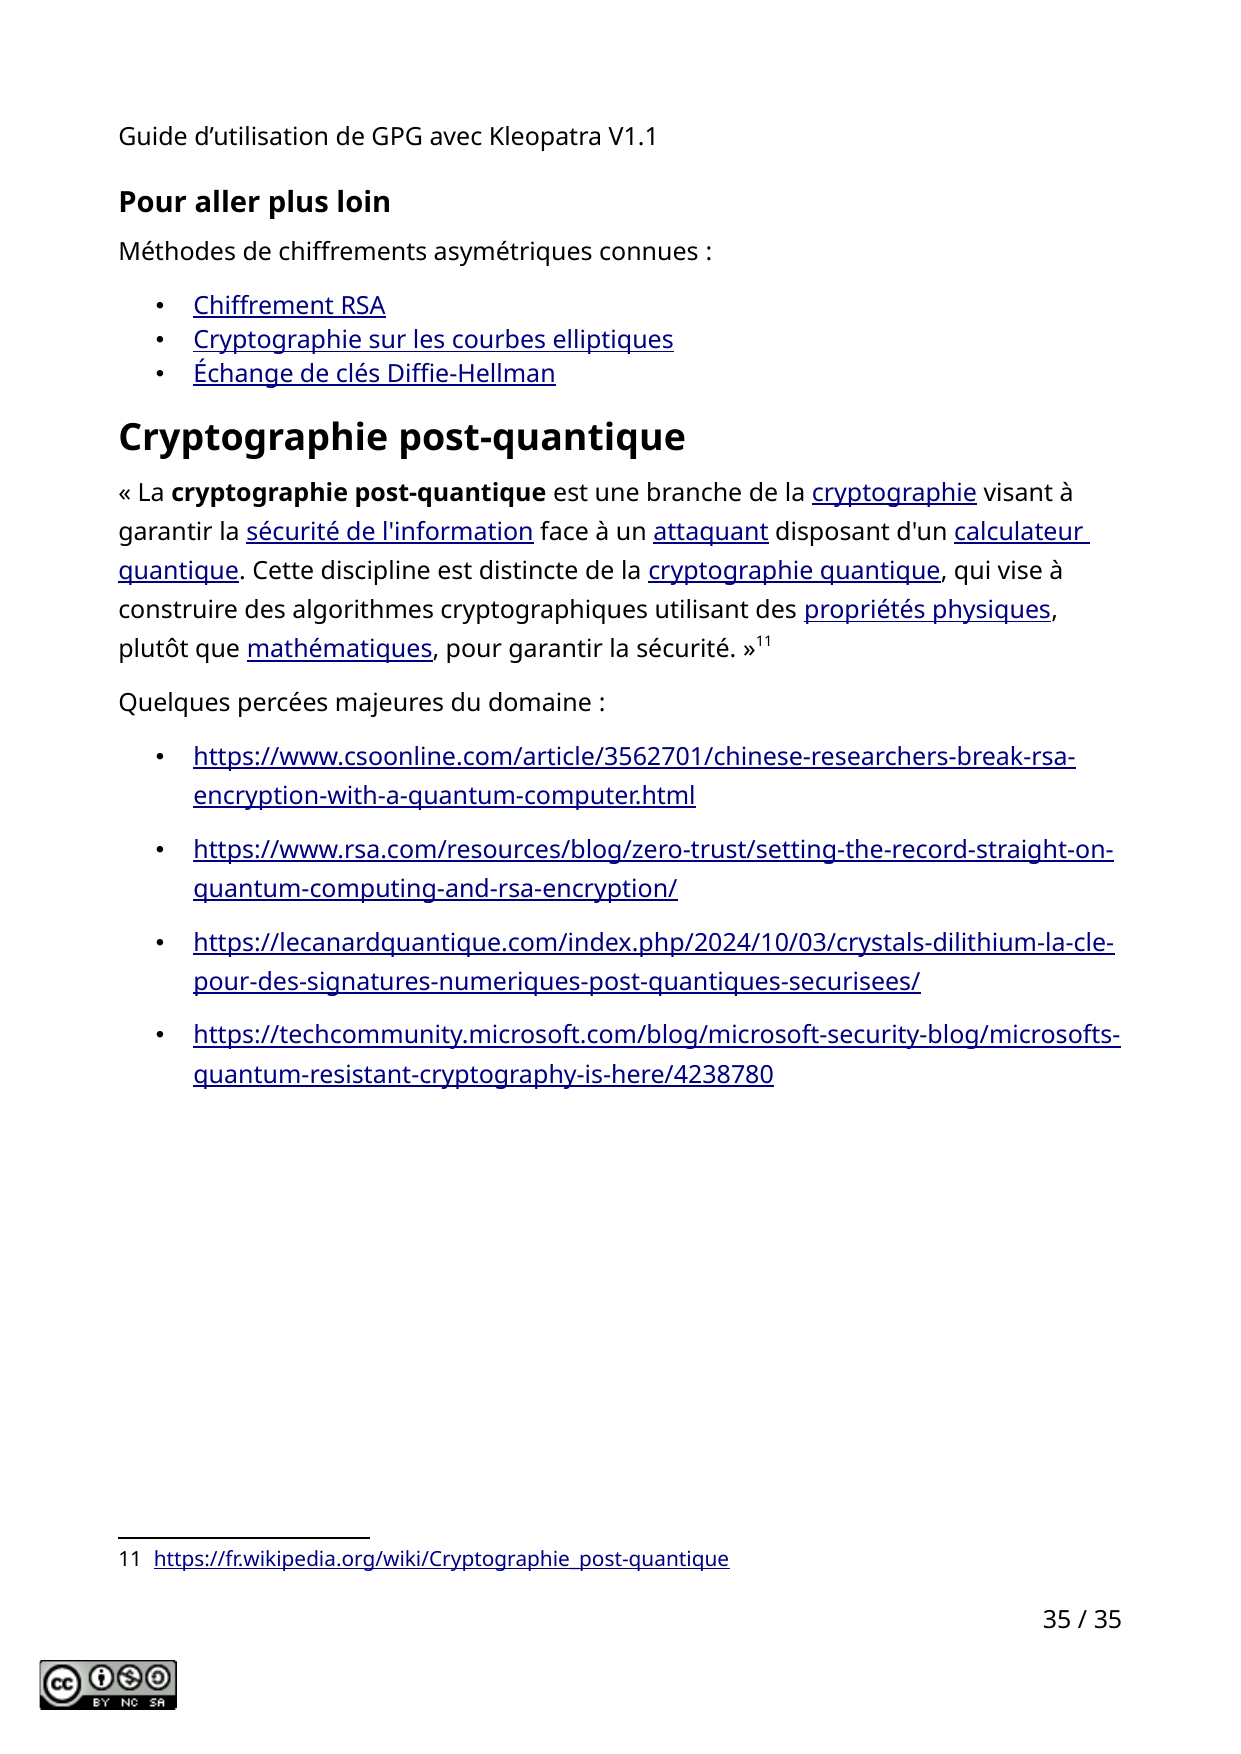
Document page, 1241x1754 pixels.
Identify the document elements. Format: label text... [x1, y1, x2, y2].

text Méthodes de chiffrements asymétriques connues : [118, 234, 1122, 268]
list https://www.rsa.com/resources/blog/zero-trust/setting-the-record-straight-on-quantum-computing-and-rsa-encryption/ [156, 831, 1122, 904]
text « La cryptographie post-quantique est une branche de la cryptographie visant à garantir la sécurité de l'information face à un attaquant disposant d'un calculateur quantique. Cette discipline est distincte de la cryptographie quantique, qui vise à construire des algorithmes cryptographiques utilisant des propriétés physiques, plutôt que mathématiques, pour garantir la sécurité. » [118, 474, 1122, 665]
list https://lecanardquantique.com/index.php/2024/10/03/crystals-dilithium-la-cle-pour-des-signatures-numeriques-post-quantiques-securisees/ [156, 924, 1122, 997]
list Cryptographie sur les courbes elliptiques [156, 322, 1122, 356]
list https://techcommunity.microsoft.com/blog/microsoft-security-blog/microsofts-quantum-resistant-cryptography-is-here/4238780 [156, 1017, 1122, 1090]
text https://fr.wikipedia.org/wiki/Cryptographie_post-quantique [118, 1544, 1122, 1572]
picture [39, 1660, 177, 1710]
subtitle Pour aller plus loin [118, 182, 1122, 221]
list https://www.csoonline.com/article/3562701/chinese-researchers-break-rsa-encryption-with-a-quantum-computer.html [156, 738, 1122, 812]
text Quelques percées majeures du domaine : [118, 684, 1122, 719]
subtitle Cryptographie post-quantique [118, 411, 1122, 462]
list Chiffrement RSA [156, 288, 1122, 322]
list Échange de clés Diffie-Hellman [156, 356, 1122, 390]
